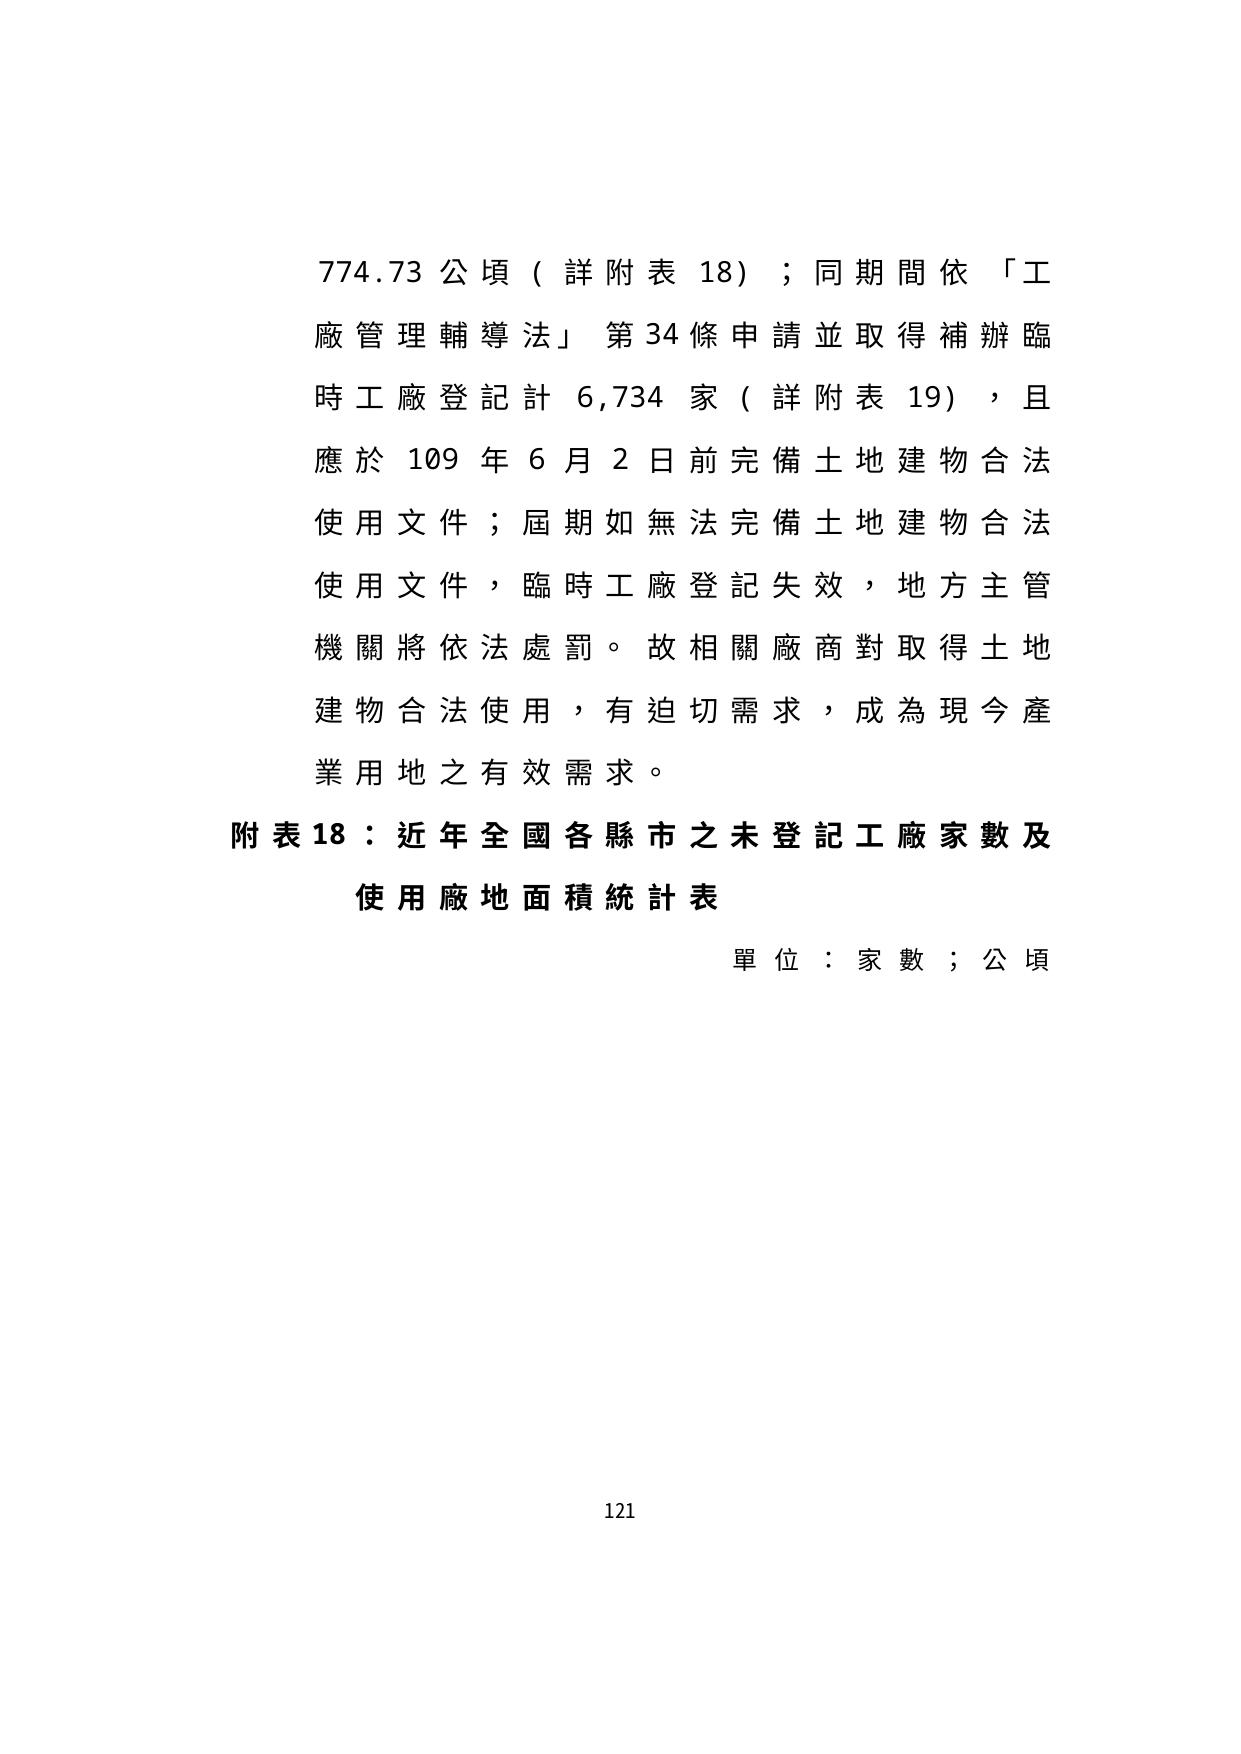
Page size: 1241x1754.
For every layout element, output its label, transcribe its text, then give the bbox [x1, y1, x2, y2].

text 附表18：近年全國各縣市之未登記工廠家數及使用廠地面積統計表 [212, 792, 1058, 917]
text 單位：家數；公頃 [242, 917, 1058, 979]
text 774.73公頃(詳附表18)；同期間依「工廠管理輔導法」第34條申請並取得補辦臨時工廠登記計6,734家(詳附表19)，且應於109年6月2日前完備土地建物合法使用文件；屆期如無法完備土地建物合法使用文件，臨時工廠登記失效，地方主管機關將依法處罰。故相關廠商對取得土地建物合法使用，有迫切需求，成為現今產業用地之有效需求。 [271, 229, 1058, 792]
